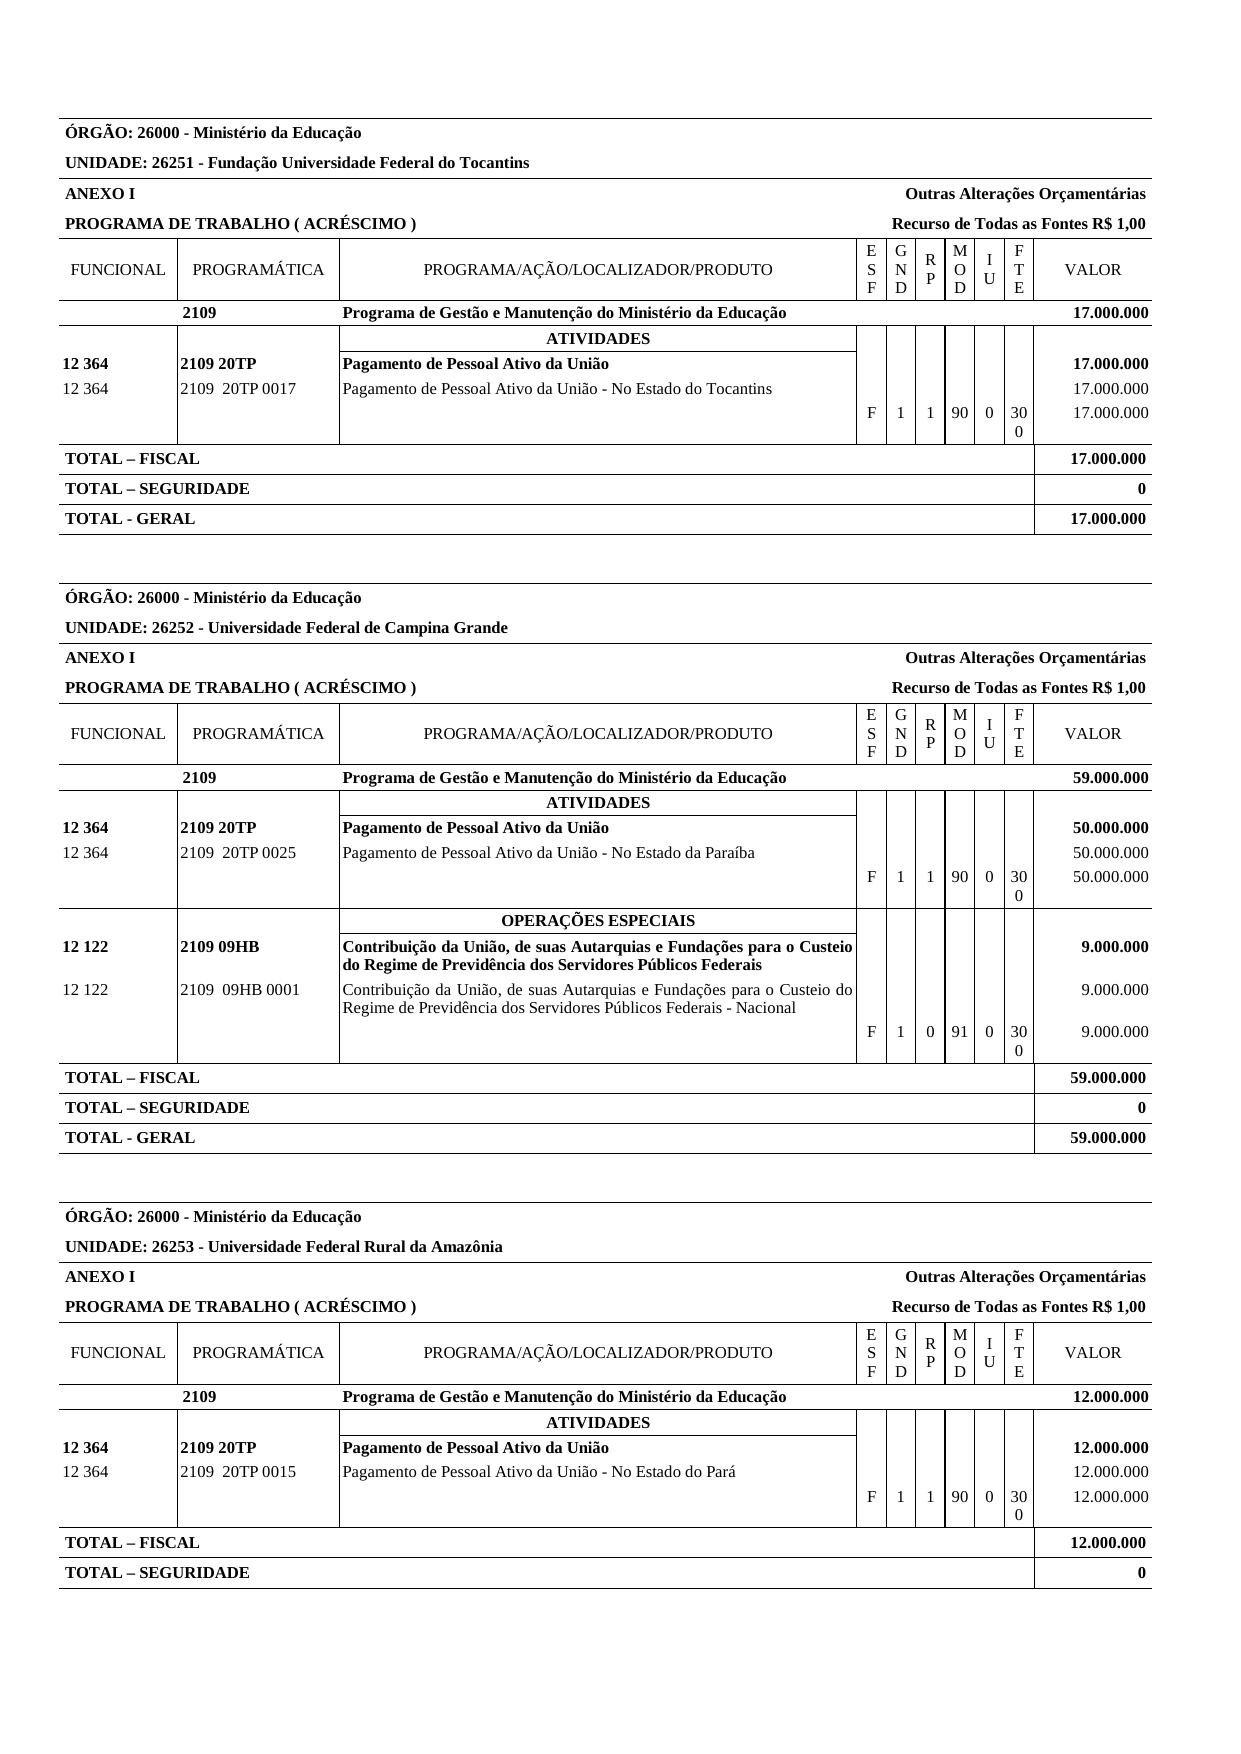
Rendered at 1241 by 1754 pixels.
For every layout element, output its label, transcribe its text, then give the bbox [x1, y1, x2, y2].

table_cell Programa de Gestão e Manutenção do Ministério da Educação [340, 1385, 1034, 1409]
table_cell [975, 815, 1004, 840]
table_cell TOTAL – SEGURIDADE [59, 1558, 1034, 1587]
table_cell ÓRGÃO: 26000 - Ministério da Educação [59, 584, 1152, 612]
table_cell [946, 909, 974, 933]
table_cell [178, 326, 339, 351]
table_cell M O D [946, 239, 974, 300]
table_cell [887, 326, 915, 351]
table_cell 300 [1005, 865, 1033, 908]
table_cell [946, 351, 974, 376]
table_cell [1005, 376, 1033, 401]
table_cell I U [975, 239, 1004, 300]
table_cell [887, 351, 915, 376]
table_cell [1034, 1410, 1152, 1434]
table_cell 59.000.000 [1035, 1124, 1152, 1153]
table_cell [178, 791, 339, 815]
table_cell [857, 351, 886, 376]
table_cell [916, 326, 944, 351]
table_cell 12 122 [59, 977, 177, 1020]
table_cell 90 [946, 401, 974, 443]
table_cell [857, 977, 886, 1020]
table_cell [178, 909, 339, 933]
table_cell 0 [975, 1020, 1004, 1063]
table_cell [887, 977, 915, 1020]
table_cell [857, 791, 886, 815]
table_cell F [857, 865, 886, 908]
table_cell [59, 791, 177, 815]
table_cell Recurso de Todas as Fontes R$ 1,00 [856, 1292, 1152, 1322]
table_cell FUNCIONAL [59, 239, 177, 300]
table_cell 17.000.000 [1034, 351, 1152, 376]
table_cell 1 [887, 401, 915, 443]
table_cell 12 364 [59, 1460, 177, 1484]
table_cell [857, 326, 886, 351]
table_cell [857, 815, 886, 840]
table_cell TOTAL – SEGURIDADE [59, 1094, 1034, 1123]
table_cell [59, 1020, 177, 1063]
table_cell [1005, 840, 1033, 865]
table_cell 2109 20TP [178, 815, 339, 840]
table_cell [1034, 909, 1152, 933]
table_cell E S F [857, 239, 886, 300]
table_cell [857, 1435, 886, 1460]
table_cell [946, 1460, 974, 1484]
table_cell FUNCIONAL [59, 704, 177, 764]
table_cell 91 [946, 1020, 974, 1063]
table_cell 2109 20TP 0015 [178, 1460, 339, 1484]
table_cell [946, 1435, 974, 1460]
table_cell Programa de Gestão e Manutenção do Ministério da Educação [340, 301, 1034, 325]
table_cell G N D [887, 704, 915, 764]
table_cell F T E [1005, 704, 1033, 764]
table_cell [178, 1410, 339, 1434]
table_cell ANEXO I [59, 1263, 856, 1292]
table_cell Pagamento de Pessoal Ativo da União [340, 816, 856, 840]
table_cell Outras Alterações Orçamentárias [856, 644, 1152, 673]
table_cell [975, 326, 1004, 351]
table_cell [1005, 909, 1033, 933]
table_cell M O D [946, 1323, 974, 1384]
table_cell 12 364 [59, 815, 177, 840]
table_cell [1005, 791, 1033, 815]
table_cell 2109 20TP 0025 [178, 840, 339, 865]
table_cell 12.000.000 [1034, 1460, 1152, 1484]
table_cell [916, 791, 944, 815]
table_cell I U [975, 704, 1004, 764]
table_cell [1034, 326, 1152, 351]
table_cell 12 364 [59, 1435, 177, 1460]
table_cell [1005, 351, 1033, 376]
table_cell 2109 [59, 301, 339, 325]
table_cell [975, 840, 1004, 865]
table_cell [59, 401, 177, 443]
table_cell [59, 326, 177, 351]
table_cell [340, 1020, 856, 1063]
table_cell 1 [916, 1484, 944, 1527]
table_cell [340, 865, 856, 908]
table_cell [856, 1232, 1152, 1262]
table_cell [1005, 1435, 1033, 1460]
table_cell [946, 933, 974, 977]
table_cell [887, 933, 915, 977]
table_cell [857, 1460, 886, 1484]
table_cell PROGRAMA/AÇÃO/LOCALIZADOR/PRODUTO [340, 239, 856, 300]
table_cell 12 364 [59, 376, 177, 401]
table_cell [916, 376, 944, 401]
table_cell ANEXO I [59, 179, 856, 208]
table_cell 0 [916, 1020, 944, 1063]
table_cell [916, 815, 944, 840]
table_cell Atividades [340, 326, 856, 351]
table_cell 0 [1035, 475, 1152, 504]
table_cell [857, 933, 886, 977]
table_cell Pagamento de Pessoal Ativo da União [340, 352, 856, 376]
table_cell UNIDADE: 26251 - Fundação Universidade Federal do Tocantins [59, 148, 856, 178]
table_cell 12 122 [59, 933, 177, 977]
table_cell [59, 865, 177, 908]
table_cell PROGRAMÁTICA [178, 704, 339, 764]
table_cell 1 [916, 401, 944, 443]
table_cell PROGRAMA DE TRABALHO ( ACRÉSCIMO ) [59, 208, 856, 238]
table_cell F [857, 401, 886, 443]
table_cell UNIDADE: 26252 - Universidade Federal de Campina Grande [59, 613, 856, 642]
table_cell 12.000.000 [1034, 1385, 1152, 1409]
table_cell 1 [887, 1484, 915, 1527]
table_cell F [857, 1484, 886, 1527]
table_cell 17.000.000 [1034, 301, 1152, 325]
table_cell [340, 401, 856, 443]
table_cell F T E [1005, 1323, 1033, 1384]
table_cell [916, 909, 944, 933]
table_cell [1005, 933, 1033, 977]
table_cell [887, 815, 915, 840]
table_cell [975, 909, 1004, 933]
table_cell [975, 1435, 1004, 1460]
table_cell [887, 909, 915, 933]
table_cell [975, 351, 1004, 376]
table_cell [887, 1435, 915, 1460]
table_cell 0 [1035, 1558, 1152, 1587]
table_cell [975, 977, 1004, 1020]
table_cell Pagamento de Pessoal Ativo da União [340, 1436, 856, 1460]
table_cell I U [975, 1323, 1004, 1384]
table_cell PROGRAMA/AÇÃO/LOCALIZADOR/PRODUTO [340, 1323, 856, 1384]
table_cell 2109 20TP 0017 [178, 376, 339, 401]
table_cell 2109 09HB [178, 933, 339, 977]
table_cell 9.000.000 [1034, 1020, 1152, 1063]
table_cell [916, 1460, 944, 1484]
table_cell ÓRGÃO: 26000 - Ministério da Educação [59, 119, 1152, 148]
table_cell [178, 865, 339, 908]
table_cell [59, 1154, 1034, 1202]
table_cell TOTAL - GERAL [59, 505, 1034, 534]
table_cell Pagamento de Pessoal Ativo da União - No Estado da Paraíba [340, 840, 856, 865]
table_cell [946, 326, 974, 351]
table_cell G N D [887, 239, 915, 300]
table_cell [857, 376, 886, 401]
table_cell PROGRAMA DE TRABALHO ( ACRÉSCIMO ) [59, 673, 856, 703]
table_cell [887, 1410, 915, 1434]
table_cell UNIDADE: 26253 - Universidade Federal Rural da Amazônia [59, 1232, 856, 1262]
table_cell 2109 20TP [178, 1435, 339, 1460]
table_cell [857, 1410, 886, 1434]
table_cell 2109 [59, 1385, 339, 1409]
table_cell [887, 1460, 915, 1484]
table_cell [1005, 977, 1033, 1020]
table_cell [59, 535, 1034, 582]
table_cell F T E [1005, 239, 1033, 300]
table_cell 50.000.000 [1034, 815, 1152, 840]
table_cell 12 364 [59, 840, 177, 865]
table_cell [856, 613, 1152, 642]
table_cell R P [916, 704, 944, 764]
table_cell Operações Especiais [340, 909, 856, 933]
table_cell PROGRAMA/AÇÃO/LOCALIZADOR/PRODUTO [340, 704, 856, 764]
table_cell F [857, 1020, 886, 1063]
table_cell [946, 376, 974, 401]
table_cell E S F [857, 704, 886, 764]
table_cell 0 [975, 1484, 1004, 1527]
table_cell 0 [975, 401, 1004, 443]
table_cell [178, 1484, 339, 1527]
table_cell Outras Alterações Orçamentárias [856, 179, 1152, 208]
table_cell TOTAL – SEGURIDADE [59, 475, 1034, 504]
table_cell 17.000.000 [1035, 445, 1152, 473]
table_cell VALOR [1034, 704, 1152, 764]
table_cell 59.000.000 [1034, 765, 1152, 789]
table_cell [946, 815, 974, 840]
table_cell [178, 1020, 339, 1063]
table_cell 50.000.000 [1034, 865, 1152, 908]
table_cell 12.000.000 [1034, 1484, 1152, 1527]
table_cell Atividades [340, 791, 856, 815]
table_cell [975, 376, 1004, 401]
table_cell Contribuição da União, de suas Autarquias e Fundações para o Custeio do Regime de Previdência dos Servidores Públicos Federais [340, 934, 856, 977]
table_cell [856, 148, 1152, 178]
table_cell [975, 1460, 1004, 1484]
table_cell [975, 791, 1004, 815]
table_cell PROGRAMÁTICA [178, 1323, 339, 1384]
table_cell 300 [1005, 401, 1033, 443]
table_cell 90 [946, 865, 974, 908]
table_cell 1 [887, 1020, 915, 1063]
table_cell [916, 977, 944, 1020]
table_cell 300 [1005, 1484, 1033, 1527]
table_cell [59, 1484, 177, 1527]
table_cell [1005, 1460, 1033, 1484]
table_cell R P [916, 1323, 944, 1384]
table_cell 12.000.000 [1035, 1528, 1152, 1557]
table_cell E S F [857, 1323, 886, 1384]
table_cell Recurso de Todas as Fontes R$ 1,00 [856, 673, 1152, 703]
table_cell 12.000.000 [1034, 1435, 1152, 1460]
table_cell 9.000.000 [1034, 977, 1152, 1020]
table_cell 0 [975, 865, 1004, 908]
table_cell [1034, 791, 1152, 815]
table_cell [857, 840, 886, 865]
table_cell [946, 791, 974, 815]
table_cell VALOR [1034, 239, 1152, 300]
table_cell ANEXO I [59, 644, 856, 673]
table_cell [1034, 535, 1152, 582]
table_cell [59, 909, 177, 933]
table_cell PROGRAMA DE TRABALHO ( ACRÉSCIMO ) [59, 1292, 856, 1322]
table_cell FUNCIONAL [59, 1323, 177, 1384]
table_cell 1 [887, 865, 915, 908]
table_cell 17.000.000 [1035, 505, 1152, 534]
table_cell [975, 933, 1004, 977]
table_cell 1 [916, 865, 944, 908]
table_cell 12 364 [59, 351, 177, 376]
table_cell [340, 1484, 856, 1527]
table_cell 90 [946, 1484, 974, 1527]
table_cell 300 [1005, 1020, 1033, 1063]
table_cell [975, 1410, 1004, 1434]
table_cell [946, 840, 974, 865]
table_cell [916, 351, 944, 376]
table_cell [916, 933, 944, 977]
table_cell VALOR [1034, 1323, 1152, 1384]
table_cell ÓRGÃO: 26000 - Ministério da Educação [59, 1203, 1152, 1232]
table_cell 9.000.000 [1034, 933, 1152, 977]
table_cell Pagamento de Pessoal Ativo da União - No Estado do Tocantins [340, 376, 856, 401]
table_cell M O D [946, 704, 974, 764]
table_cell [1005, 1410, 1033, 1434]
table_cell 0 [1035, 1094, 1152, 1123]
table_cell R P [916, 239, 944, 300]
table_cell [916, 1410, 944, 1434]
table_cell 17.000.000 [1034, 401, 1152, 443]
table_cell [887, 840, 915, 865]
table_cell TOTAL - GERAL [59, 1124, 1034, 1153]
table_cell [916, 1435, 944, 1460]
table_cell TOTAL – FISCAL [59, 1528, 1034, 1557]
table_cell [178, 401, 339, 443]
table_cell [1034, 1154, 1152, 1202]
table_cell 2109 09HB 0001 [178, 977, 339, 1020]
table_cell [916, 840, 944, 865]
table_cell TOTAL – FISCAL [59, 1064, 1034, 1093]
table_cell G N D [887, 1323, 915, 1384]
table_cell Pagamento de Pessoal Ativo da União - No Estado do Pará [340, 1460, 856, 1484]
table_cell [946, 1410, 974, 1434]
table_cell 17.000.000 [1034, 376, 1152, 401]
table_cell 2109 [59, 765, 339, 789]
table_cell TOTAL – FISCAL [59, 445, 1034, 473]
table_cell Programa de Gestão e Manutenção do Ministério da Educação [340, 765, 1034, 789]
table_cell [1005, 815, 1033, 840]
table_cell PROGRAMÁTICA [178, 239, 339, 300]
table_cell [857, 909, 886, 933]
table_cell 2109 20TP [178, 351, 339, 376]
table_cell Outras Alterações Orçamentárias [856, 1263, 1152, 1292]
table_cell [59, 1410, 177, 1434]
table_cell [1005, 326, 1033, 351]
table_cell [887, 791, 915, 815]
table_cell Contribuição da União, de suas Autarquias e Fundações para o Custeio do Regime de Previdência dos Servidores Públicos Federais - Nacional [340, 977, 856, 1020]
table_cell 59.000.000 [1035, 1064, 1152, 1093]
table_cell [887, 376, 915, 401]
table_cell Atividades [340, 1410, 856, 1434]
table_cell [946, 977, 974, 1020]
table_cell Recurso de Todas as Fontes R$ 1,00 [856, 208, 1152, 238]
table_cell 50.000.000 [1034, 840, 1152, 865]
